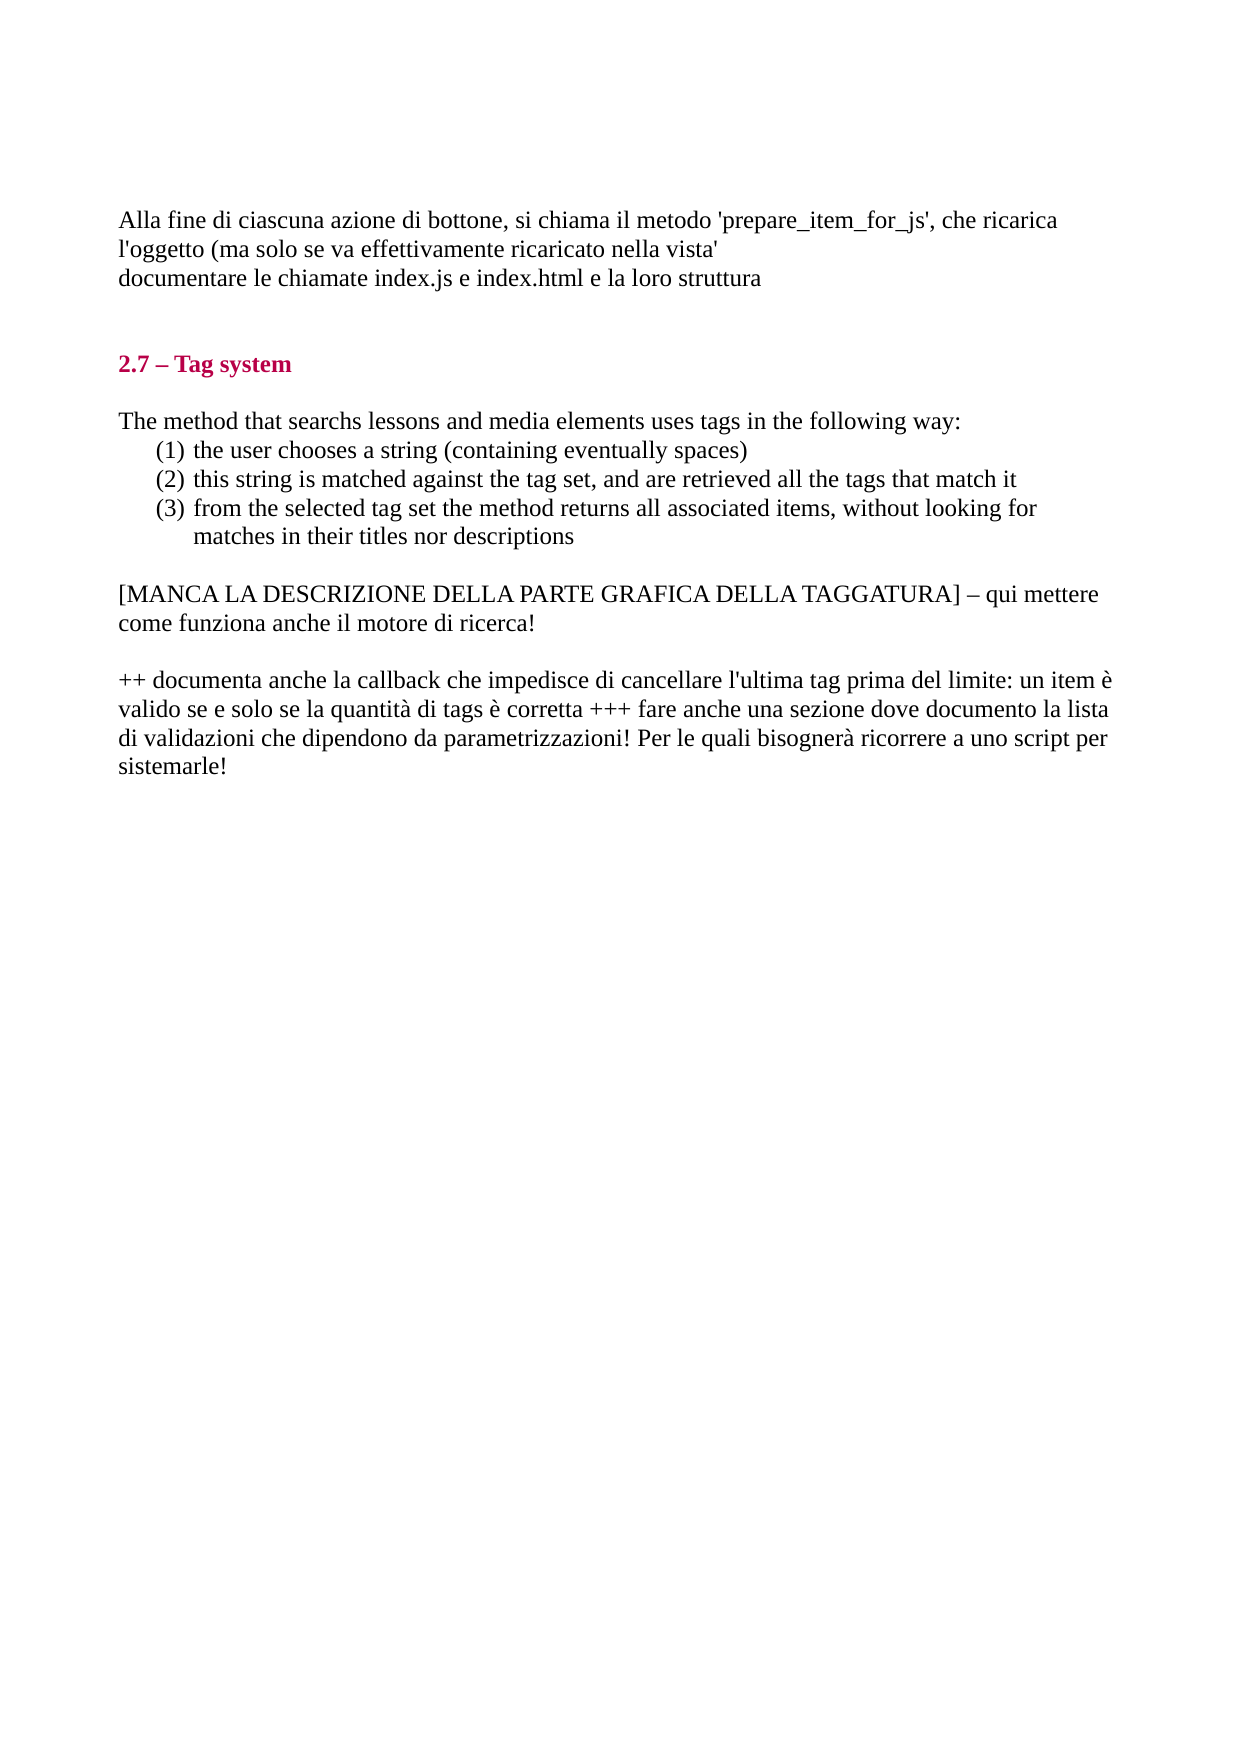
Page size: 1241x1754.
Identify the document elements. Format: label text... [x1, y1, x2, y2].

text 2.7 – Tag system [118, 349, 1122, 378]
text ++ documenta anche la callback che impedisce di cancellare l'ultima tag prima del limite: un item è valido se e solo se la quantità di tags è corretta +++ fare anche una sezione dove documento la lista di validazioni che dipendono da parametrizzazioni! Per le quali bisognerà ricorrere a uno script per sistemarle! [118, 665, 1122, 780]
text Alla fine di ciascuna azione di bottone, si chiama il metodo 'prepare_item_for_js', che ricarica l'oggetto (ma solo se va effettivamente ricaricato nella vista' [118, 205, 1122, 263]
text [MANCA LA DESCRIZIONE DELLA PARTE GRAFICA DELLA TAGGATURA] – qui mettere come funziona anche il motore di ricerca! [118, 579, 1122, 636]
text The method that searchs lessons and media elements uses tags in the following way: [118, 406, 1122, 435]
text documentare le chiamate index.js e index.html e la loro struttura [118, 263, 1122, 291]
list the user chooses a string (containing eventually spaces) [156, 435, 1122, 464]
list from the selected tag set the method returns all associated items, without looking for matches in their titles nor descriptions [156, 493, 1122, 550]
list this string is matched against the tag set, and are retrieved all the tags that match it [156, 464, 1122, 493]
